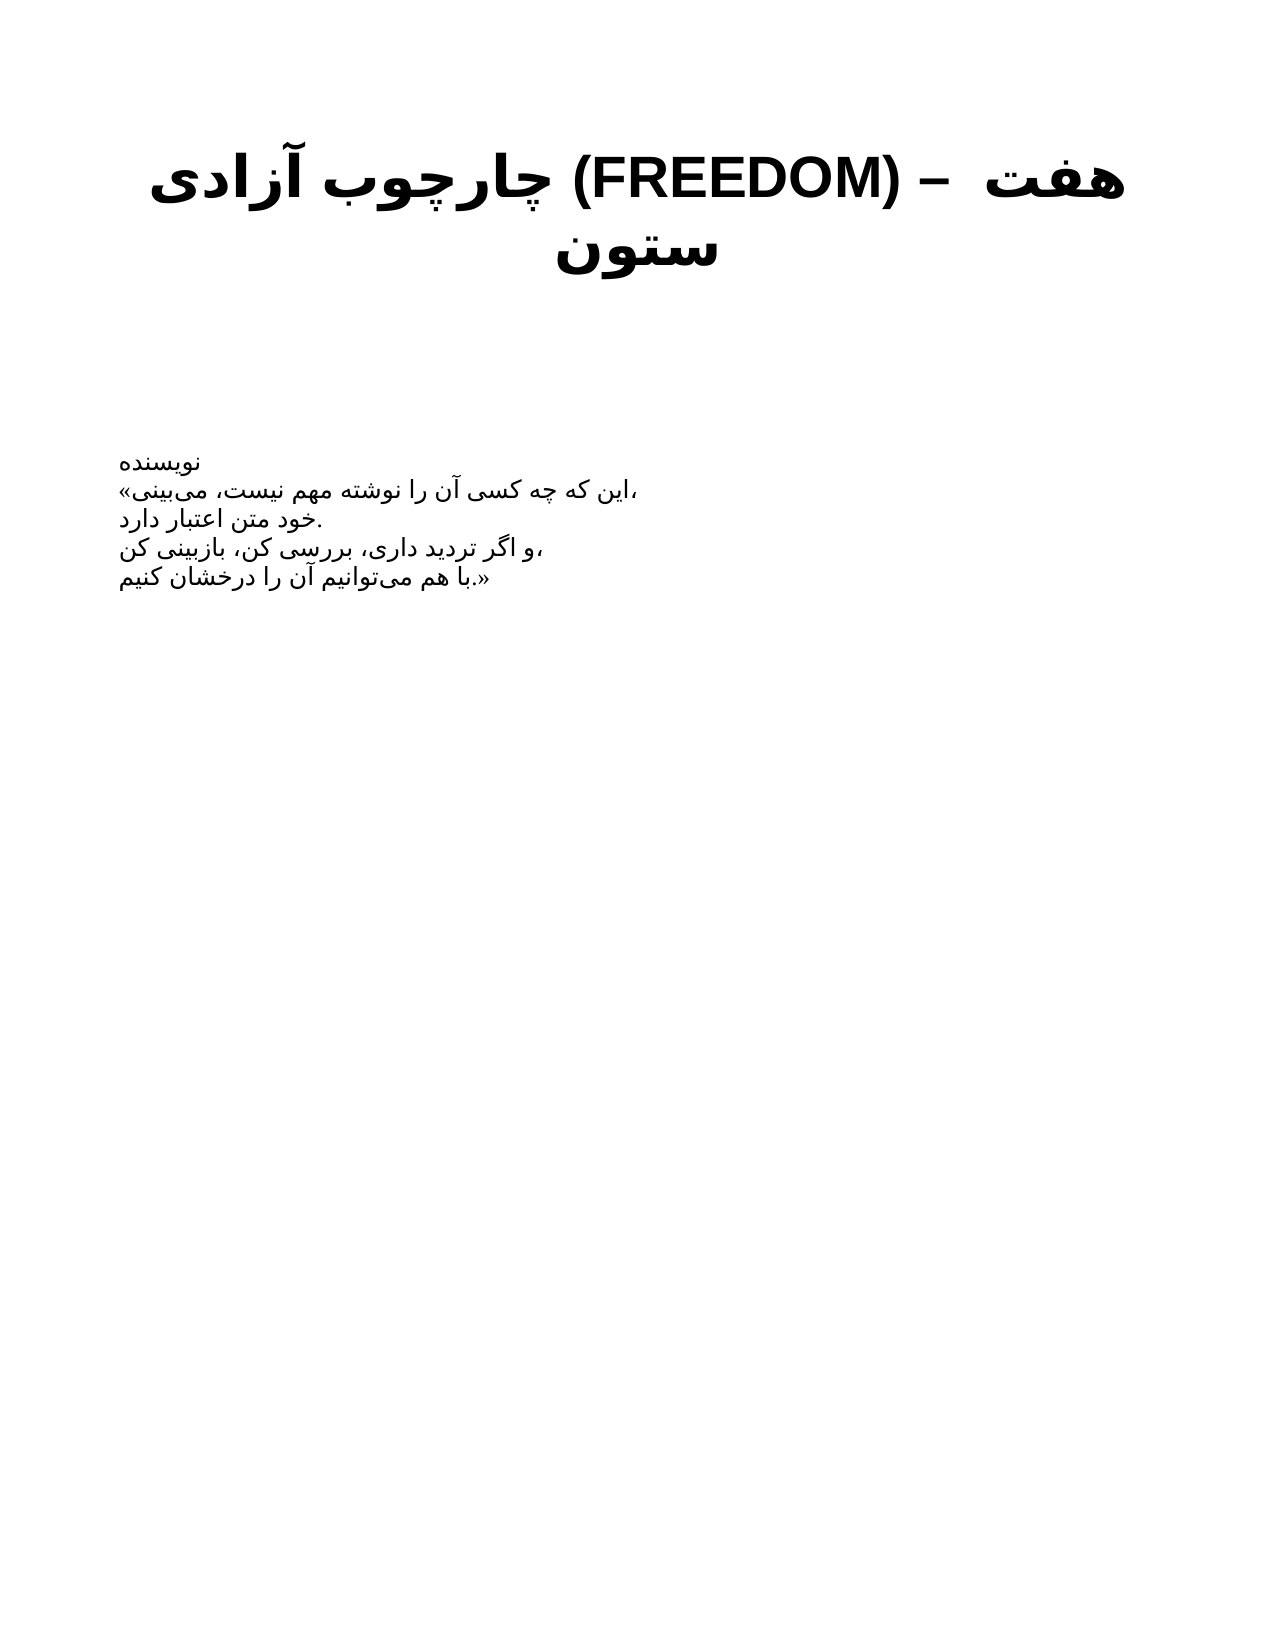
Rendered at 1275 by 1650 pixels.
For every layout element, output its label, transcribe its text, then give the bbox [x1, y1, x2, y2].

text نویسنده [118, 447, 1157, 476]
text و اگر تردید داری، بررسی کن، بازبینی کن، [118, 533, 1157, 562]
text «این که چه کسی آن را نوشته مهم نیست، می‌بینی، [118, 476, 1157, 504]
text خود متن اعتبار دارد. [118, 504, 1157, 533]
title چارچوب آزادی (FREEDOM) – هفت ستون [118, 143, 1157, 277]
text با هم می‌توانیم آن را درخشان کنیم.» [118, 562, 1157, 591]
